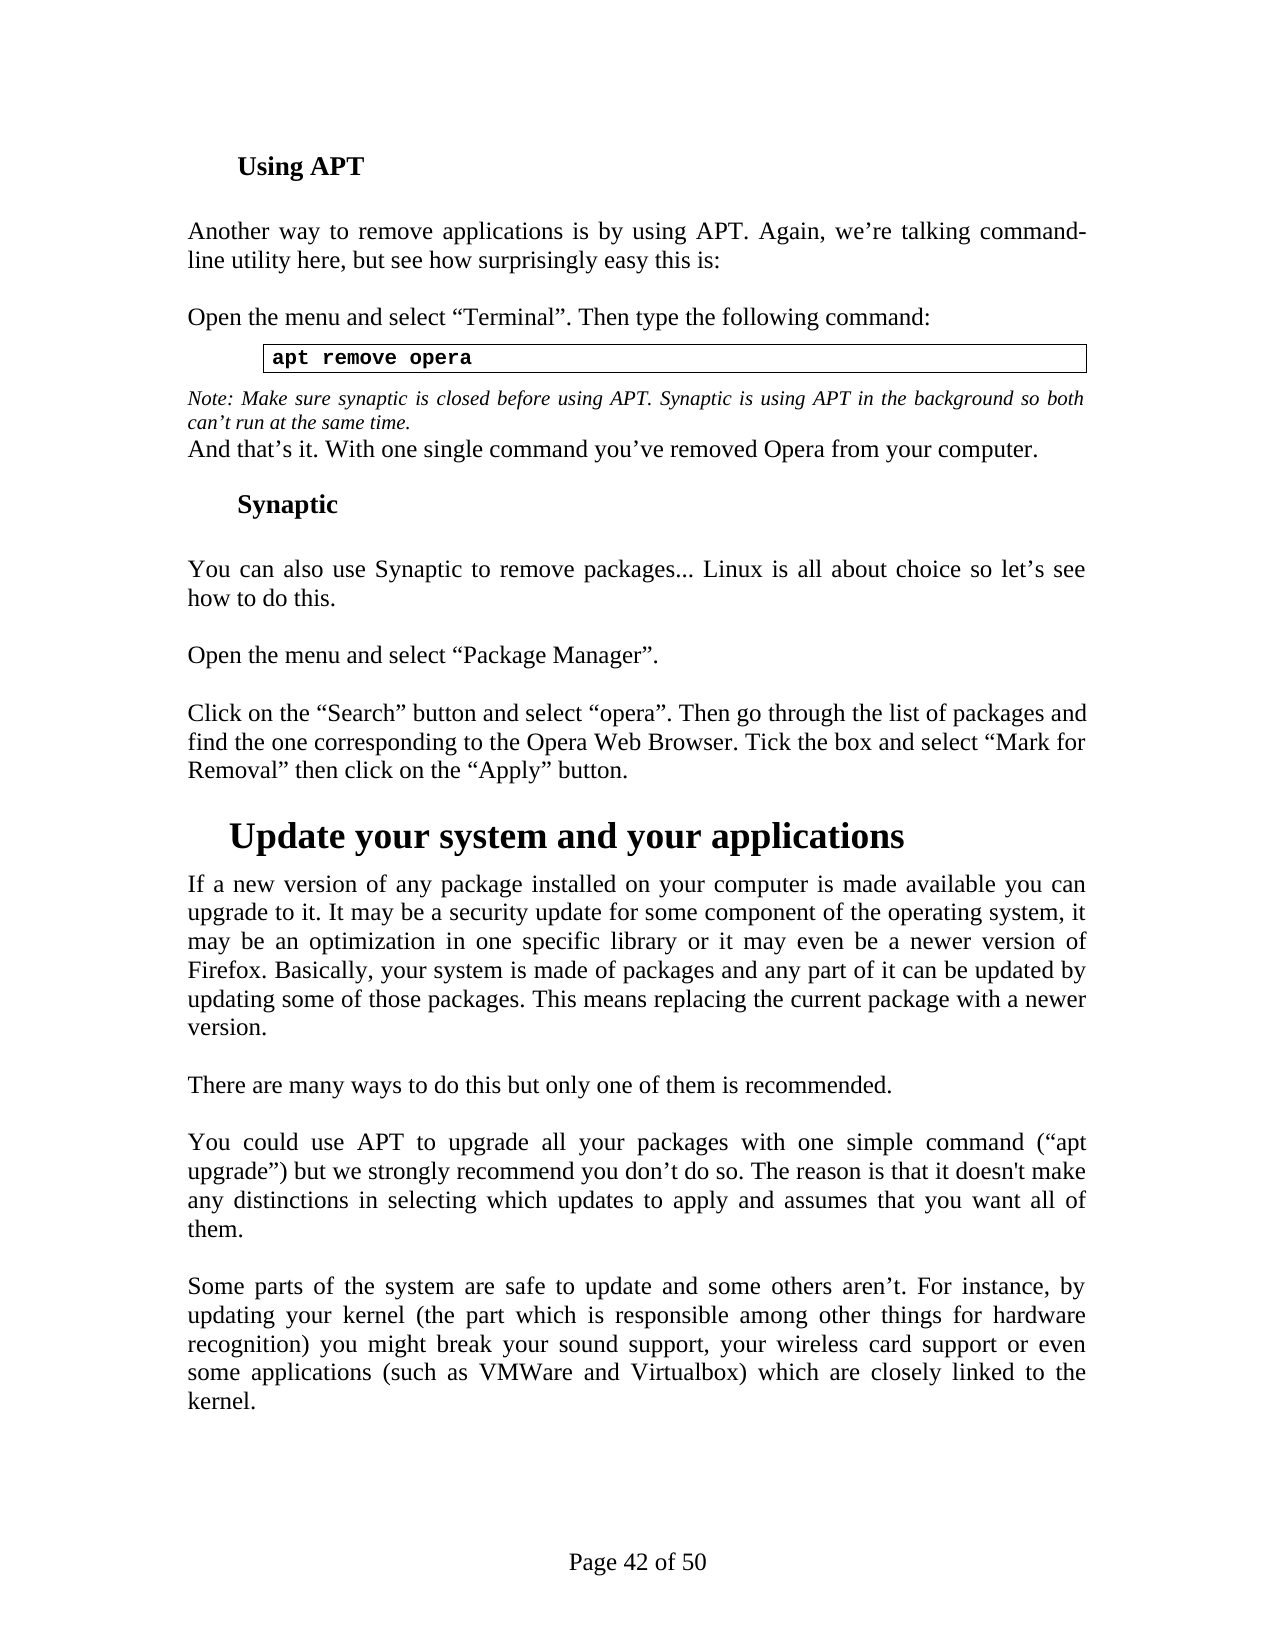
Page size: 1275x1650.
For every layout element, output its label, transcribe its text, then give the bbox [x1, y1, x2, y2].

text Another way to remove applications is by using APT. Again, we’re talking command-line utility here, but see how surprisingly easy this is: [187, 216, 1087, 274]
text Open the menu and select “Package Manager”. [187, 640, 1087, 669]
text You can also use Synaptic to remove packages... Linux is all about choice so let’s see how to do this. [187, 554, 1087, 612]
text Open the menu and select “Terminal”. Then type the following command: [187, 302, 1087, 331]
text Click on the “Search” button and select “opera”. Then go through the list of packages and find the one corresponding to the Opera Web Browser. Tick the box and select “Mark for Removal” then click on the “Apply” button. [187, 698, 1087, 784]
text Some parts of the system are safe to update and some others aren’t. For instance, by updating your kernel (the part which is responsible among other things for hardware recognition) you might break your sound support, your wireless card support or even some applications (such as VMWare and Virtualbox) which are closely linked to the kernel. [187, 1271, 1087, 1415]
subtitle Using APT [187, 150, 1087, 181]
text There are many ways to do this but only one of them is recommended. [187, 1070, 1087, 1099]
subtitle Update your system and your applications [187, 813, 1087, 856]
text You could use APT to upgrade all your packages with one simple command (“apt upgrade”) but we strongly recommend you don’t do so. The reason is that it doesn't make any distinctions in selecting which updates to apply and assumes that you want all of them. [187, 1127, 1087, 1242]
